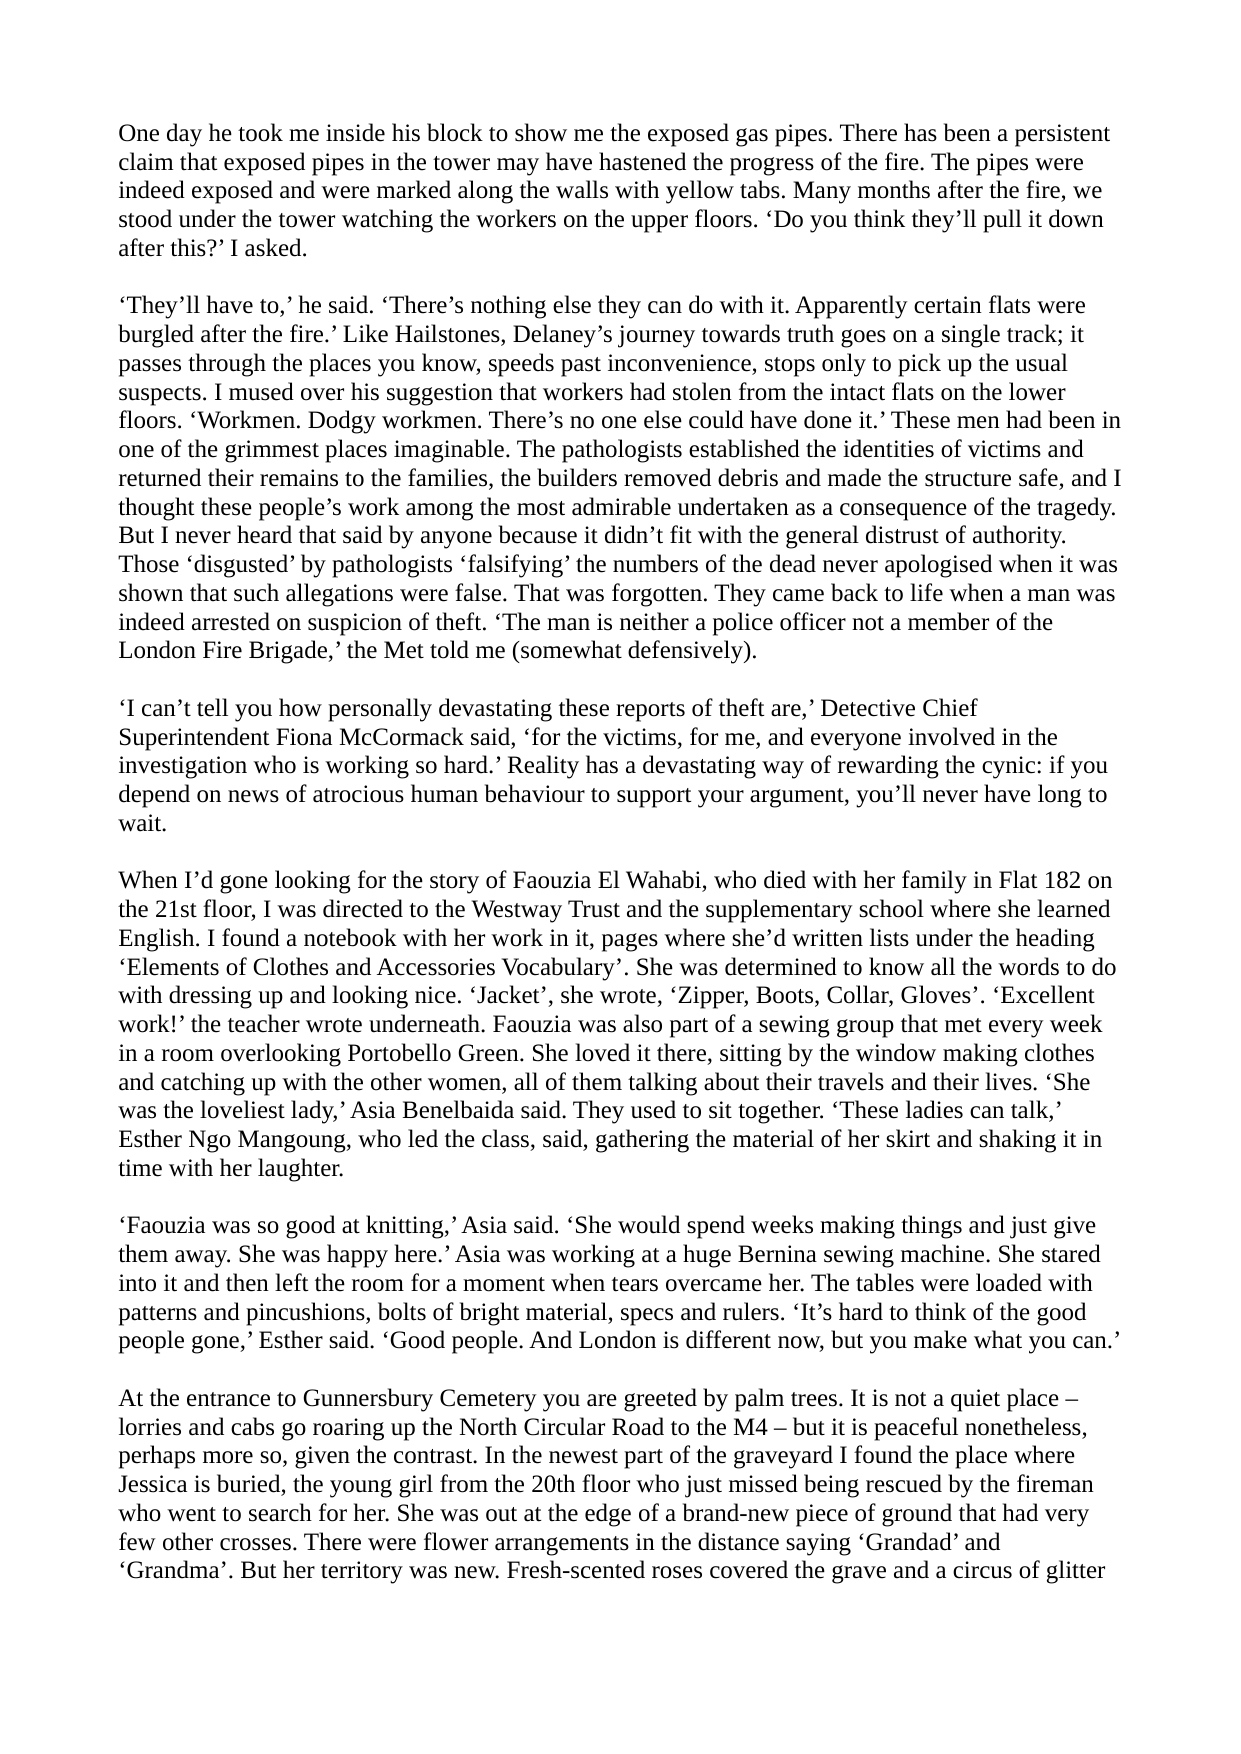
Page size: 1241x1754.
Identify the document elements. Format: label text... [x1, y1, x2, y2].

text At the entrance to Gunnersbury Cemetery you are greeted by palm trees. It is not a quiet place – lorries and cabs go roaring up the North Circular Road to the M4 – but it is peaceful nonetheless, perhaps more so, given the contrast. In the newest part of the graveyard I found the place where Jessica is buried, the young girl from the 20th floor who just missed being rescued by the fireman who went to search for her. She was out at the edge of a brand-new piece of ground that had very few other crosses. There were flower arrangements in the distance saying ‘Grandad’ and ‘Grandma’. But her territory was new. Fresh-scented roses covered the grave and a circus of glitter [118, 1383, 1122, 1584]
text ‘Faouzia was so good at knitting,’ Asia said. ‘She would spend weeks making things and just give them away. She was happy here.’ Asia was working at a huge Bernina sewing machine. She stared into it and then left the room for a moment when tears overcame her. The tables were loaded with patterns and pincushions, bolts of bright material, specs and rulers. ‘It’s hard to think of the good people gone,’ Esther said. ‘Good people. And London is different now, but you make what you can.’ [118, 1211, 1122, 1354]
text When I’d gone looking for the story of Faouzia El Wahabi, who died with her family in Flat 182 on the 21st floor, I was directed to the Westway Trust and the supplementary school where she learned English. I found a notebook with her work in it, pages where she’d written lists under the heading ‘Elements of Clothes and Accessories Vocabulary’. She was determined to know all the words to do with dressing up and looking nice. ‘Jacket’, she wrote, ‘Zipper, Boots, Collar, Gloves’. ‘Excellent work!’ the teacher wrote underneath. Faouzia was also part of a sewing group that met every week in a room overlooking Portobello Green. She loved it there, sitting by the window making clothes and catching up with the other women, all of them talking about their travels and their lives. ‘She was the loveliest lady,’ Asia Benelbaida said. They used to sit together. ‘These ladies can talk,’ Esther Ngo Mangoung, who led the class, said, gathering the material of her skirt and shaking it in time with her laughter. [118, 866, 1122, 1182]
text ‘They’ll have to,’ he said. ‘There’s nothing else they can do with it. Apparently certain flats were burgled after the fire.’ Like Hailstones, Delaney’s journey towards truth goes on a single track; it passes through the places you know, speeds past inconvenience, stops only to pick up the usual suspects. I mused over his suggestion that workers had stolen from the intact flats on the lower floors. ‘Workmen. Dodgy workmen. There’s no one else could have done it.’ These men had been in one of the grimmest places imaginable. The pathologists established the identities of victims and returned their remains to the families, the builders removed debris and made the structure safe, and I thought these people’s work among the most admirable undertaken as a consequence of the tragedy. But I never heard that said by anyone because it didn’t fit with the general distrust of authority. Those ‘disgusted’ by pathologists ‘falsifying’ the numbers of the dead never apologised when it was shown that such allegations were false. That was forgotten. They came back to life when a man was indeed arrested on suspicion of theft. ‘The man is neither a police officer not a member of the London Fire Brigade,’ the Met told me (somewhat defensively). [118, 291, 1122, 664]
text ‘I can’t tell you how personally devastating these reports of theft are,’ Detective Chief Superintendent Fiona McCormack said, ‘for the victims, for me, and everyone involved in the investigation who is working so hard.’ Reality has a devastating way of rewarding the cynic: if you depend on news of atrocious human behaviour to support your argument, you’ll never have long to wait. [118, 693, 1122, 837]
text One day he took me inside his block to show me the exposed gas pipes. There has been a persistent claim that exposed pipes in the tower may have hastened the progress of the fire. The pipes were indeed exposed and were marked along the walls with yellow tabs. Many months after the fire, we stood under the tower watching the workers on the upper floors. ‘Do you think they’ll pull it down after this?’ I asked. [118, 118, 1122, 262]
